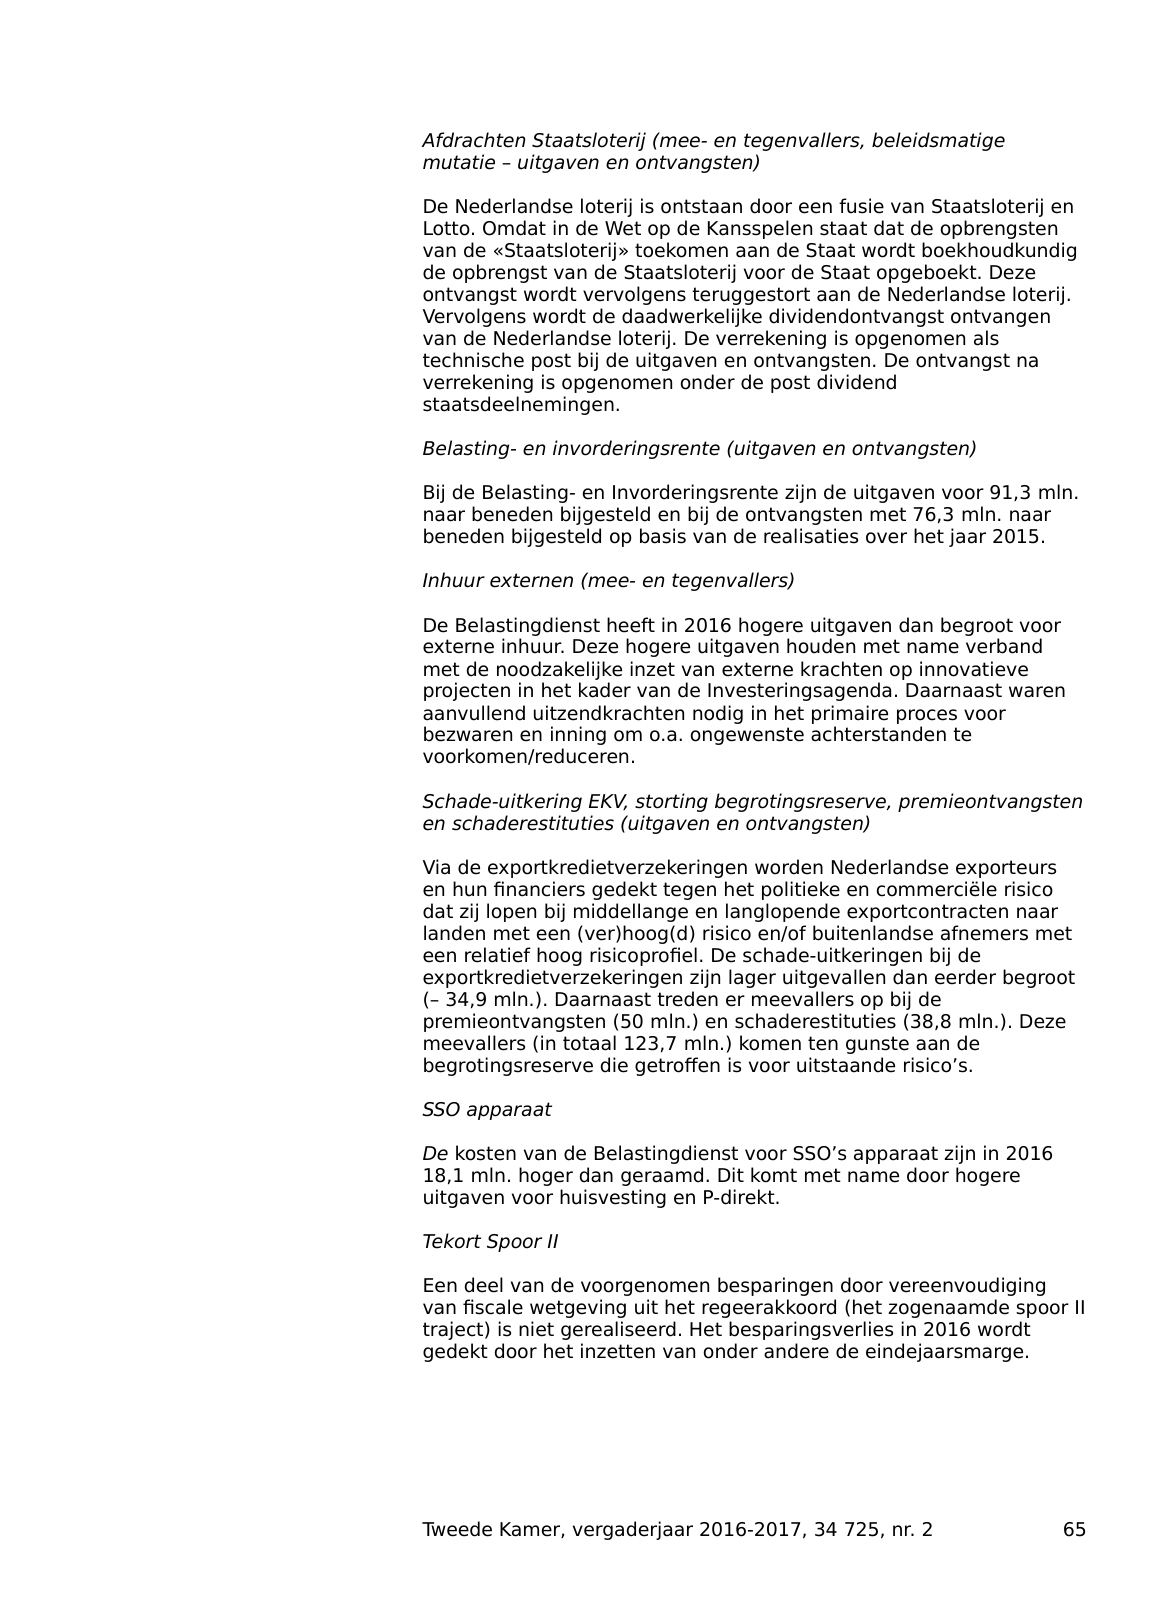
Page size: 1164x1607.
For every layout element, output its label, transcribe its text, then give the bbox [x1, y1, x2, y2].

subtitle Schade-uitkering EKV, storting begrotingsreserve, premieontvangsten en schaderestituties (uitgaven en ontvangsten) [422, 791, 1087, 834]
text De Belastingdienst heeft in 2016 hogere uitgaven dan begroot voor externe inhuur. Deze hogere uitgaven houden met name verband met de noodzakelijke inzet van externe krachten op innovatieve projecten in het kader van de Investeringsagenda. Daarnaast waren aanvullend uitzendkrachten nodig in het primaire proces voor bezwaren en inning om o.a. ongewenste achterstanden te voorkomen/reduceren. [422, 614, 1087, 768]
subtitle Afdrachten Staatsloterij (mee- en tegenvallers, beleidsmatige mutatie – uitgaven en ontvangsten) [422, 130, 1087, 174]
subtitle SSO apparaat [422, 1099, 1087, 1121]
subtitle Tekort Spoor II [422, 1231, 1087, 1253]
subtitle Inhuur externen (mee- en tegenvallers) [422, 570, 1087, 592]
text Een deel van de voorgenomen besparingen door vereenvoudiging van fiscale wetgeving uit het regeerakkoord (het zogenaamde spoor II traject) is niet gerealiseerd. Het besparingsverlies in 2016 wordt gedekt door het inzetten van onder andere de eindejaarsmarge. [422, 1275, 1087, 1363]
text Via de exportkredietverzekeringen worden Nederlandse exporteurs en hun financiers gedekt tegen het politieke en commerciële risico dat zij lopen bij middellange en langlopende exportcontracten naar landen met een (ver)hoog(d) risico en/of buitenlandse afnemers met een relatief hoog risicoprofiel. De schade-uitkeringen bij de exportkredietverzekeringen zijn lager uitgevallen dan eerder begroot (– 34,9 mln.). Daarnaast treden er meevallers op bij de premieontvangsten (50 mln.) en schaderestituties (38,8 mln.). Deze meevallers (in totaal 123,7 mln.) komen ten gunste aan de begrotingsreserve die getroffen is voor uitstaande risico’s. [422, 857, 1087, 1076]
text Bij de Belasting- en Invorderingsrente zijn de uitgaven voor 91,3 mln. naar beneden bijgesteld en bij de ontvangsten met 76,3 mln. naar beneden bijgesteld op basis van de realisaties over het jaar 2015. [422, 482, 1087, 548]
text De Nederlandse loterij is ontstaan door een fusie van Staatsloterij en Lotto. Omdat in de Wet op de Kansspelen staat dat de opbrengsten van de «Staatsloterij» toekomen aan de Staat wordt boekhoudkundig de opbrengst van de Staatsloterij voor de Staat opgeboekt. Deze ontvangst wordt vervolgens teruggestort aan de Nederlandse loterij. Vervolgens wordt de daadwerkelijke dividendontvangst ontvangen van de Nederlandse loterij. De verrekening is opgenomen als technische post bij de uitgaven en ontvangsten. De ontvangst na verrekening is opgenomen onder de post dividend staatsdeelnemingen. [422, 196, 1087, 416]
subtitle Belasting- en invorderingsrente (uitgaven en ontvangsten) [422, 438, 1087, 460]
text De kosten van de Belastingdienst voor SSO’s apparaat zijn in 2016 18,1 mln. hoger dan geraamd. Dit komt met name door hogere uitgaven voor huisvesting en P-direkt. [422, 1143, 1087, 1209]
